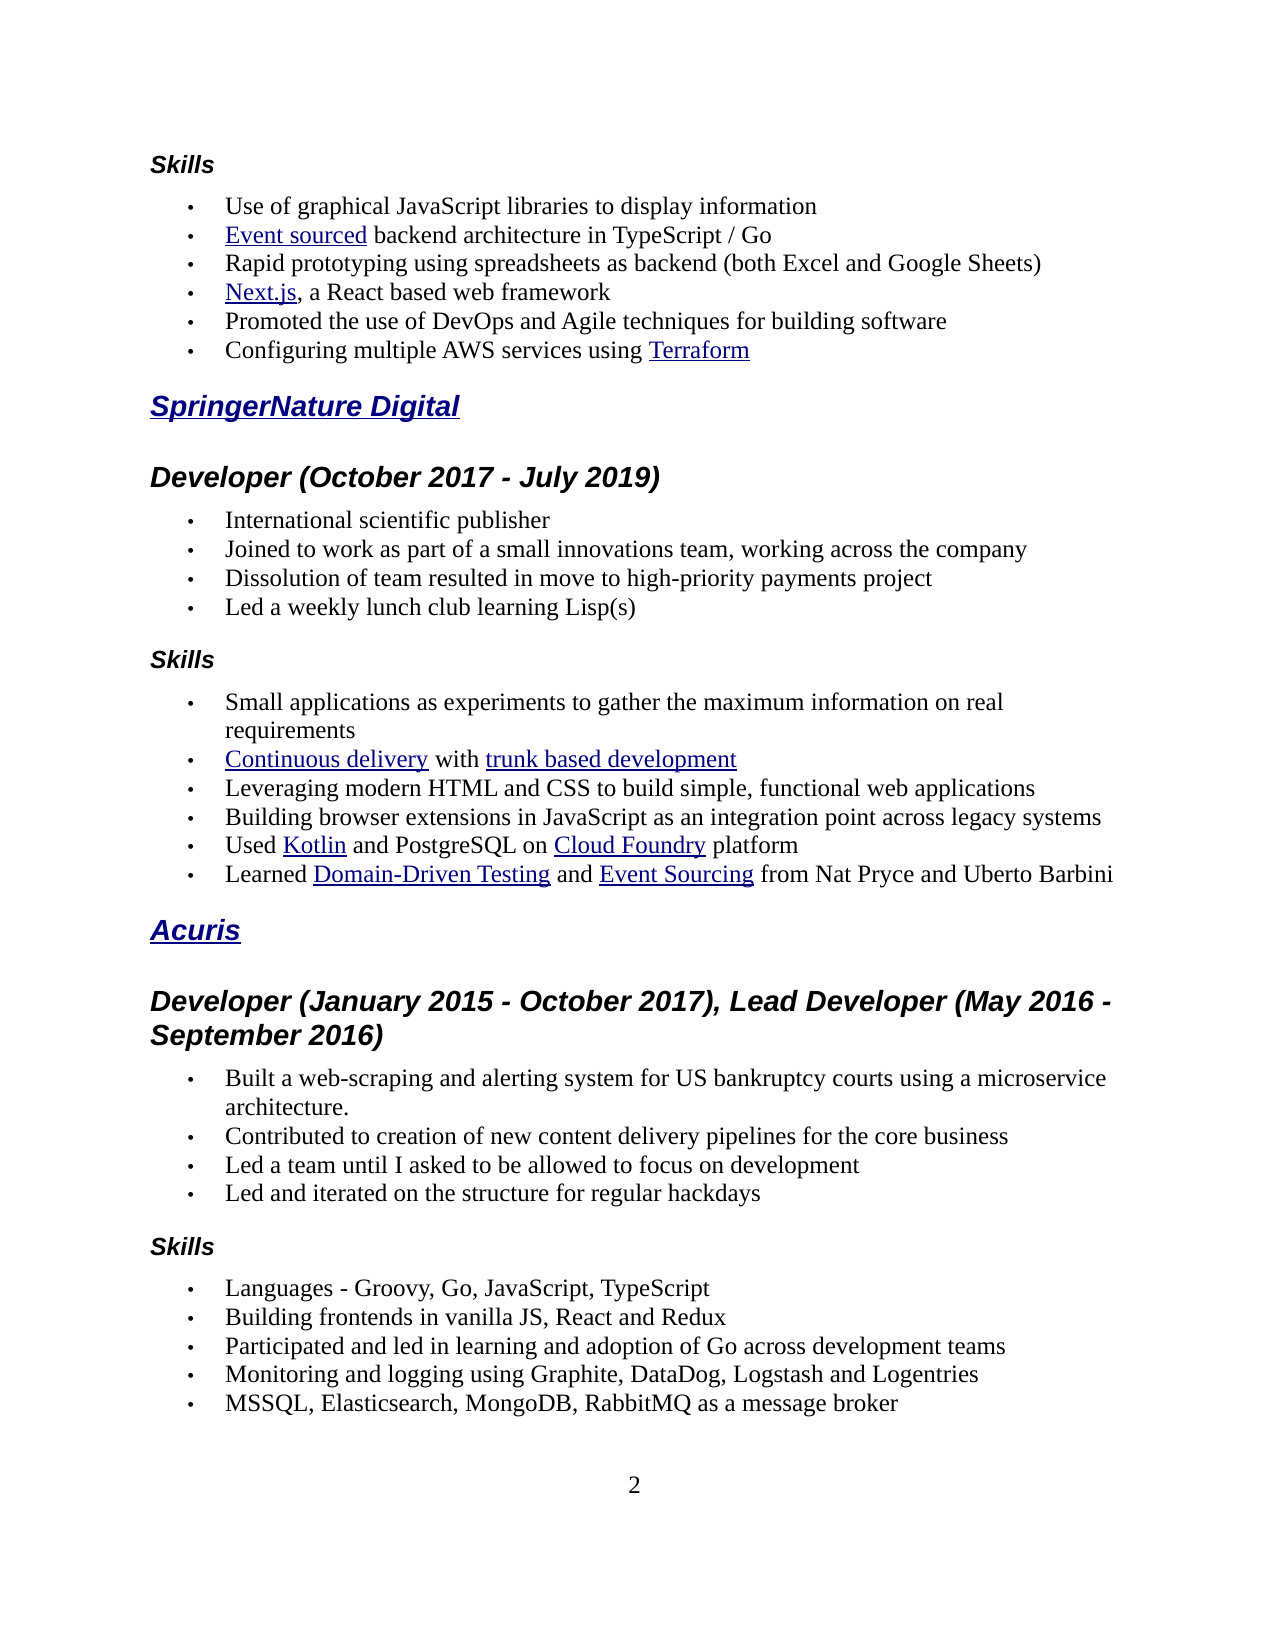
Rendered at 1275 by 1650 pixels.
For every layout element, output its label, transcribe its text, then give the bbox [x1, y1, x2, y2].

list Building browser extensions in JavaScript as an integration point across legacy systems [187, 802, 1125, 830]
list Continuous delivery with trunk based development [187, 744, 1125, 773]
subtitle Skills [150, 646, 1125, 674]
list Promoted the use of DevOps and Agile techniques for building software [187, 306, 1125, 335]
list Led a team until I asked to be allowed to focus on development [187, 1150, 1125, 1178]
list Building frontends in vanilla JS, React and Redux [187, 1302, 1125, 1331]
list Participated and led in learning and adoption of Go across development teams [187, 1331, 1125, 1359]
subtitle Skills [150, 1232, 1125, 1261]
list Rapid prototyping using spreadsheets as backend (both Excel and Google Sheets) [187, 248, 1125, 277]
list Built a web-scraping and alerting system for US bankruptcy courts using a microservice architecture. [187, 1063, 1125, 1121]
list Use of graphical JavaScript libraries to display information [187, 191, 1125, 220]
list Led and iterated on the structure for regular hackdays [187, 1178, 1125, 1207]
list Joined to work as part of a small innovations team, working across the company [187, 534, 1125, 563]
list Event sourced backend architecture in TypeScript / Go [187, 220, 1125, 248]
subtitle Developer (October 2017 - July 2019) [150, 459, 1125, 493]
list Contributed to creation of new content delivery pipelines for the core business [187, 1121, 1125, 1150]
list Learned Domain-Driven Testing and Event Sourcing from Nat Pryce and Uberto Barbini [187, 859, 1125, 888]
list MSSQL, Elasticsearch, MongoDB, RabbitMQ as a message broker [187, 1388, 1125, 1417]
list Languages - Groovy, Go, JavaScript, TypeScript [187, 1273, 1125, 1302]
list Configuring multiple AWS services using Terraform [187, 335, 1125, 363]
subtitle Acuris [150, 913, 1125, 946]
subtitle Skills [150, 150, 1125, 178]
subtitle SpringerNature Digital [150, 388, 1125, 422]
list Led a weekly lunch club learning Lisp(s) [187, 592, 1125, 621]
list Dissolution of team resulted in move to high-priority payments project [187, 563, 1125, 592]
list Monitoring and logging using Graphite, DataDog, Logstash and Logentries [187, 1359, 1125, 1388]
subtitle Developer (January 2015 - October 2017), Lead Developer (May 2016 - September 2016) [150, 984, 1125, 1051]
list Used Kotlin and PostgreSQL on Cloud Foundry platform [187, 830, 1125, 859]
list Small applications as experiments to gather the maximum information on real requirements [187, 687, 1125, 744]
list International scientific publisher [187, 506, 1125, 534]
list Next.js, a React based web framework [187, 277, 1125, 306]
list Leveraging modern HTML and CSS to build simple, functional web applications [187, 773, 1125, 802]
